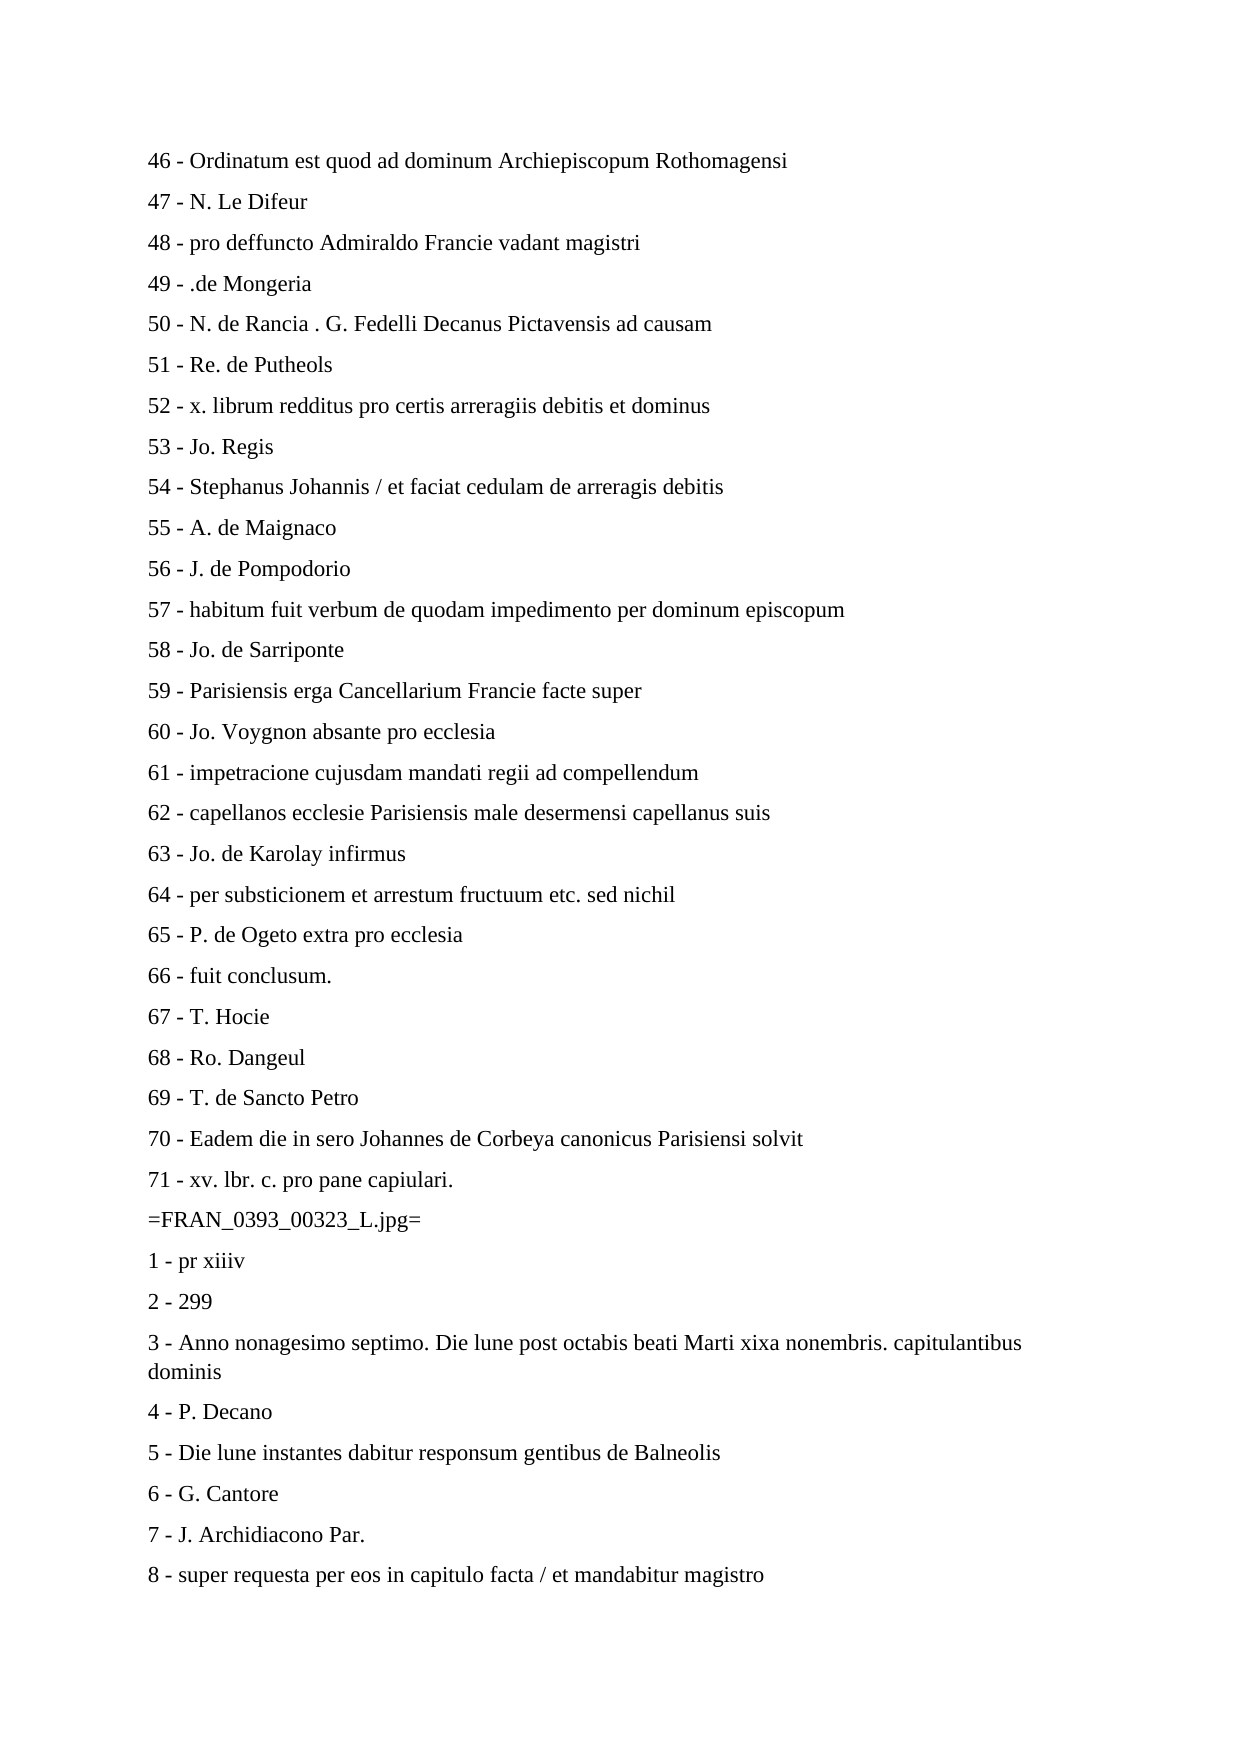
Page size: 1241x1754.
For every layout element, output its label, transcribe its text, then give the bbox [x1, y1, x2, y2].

text 5 - Die lune instantes dabitur responsum gentibus de Balneolis [148, 1439, 1093, 1466]
text 53 - Jo. Regis [148, 433, 1093, 459]
text 57 - habitum fuit verbum de quodam impedimento per dominum episcopum [148, 596, 1093, 622]
text 65 - P. de Ogeto extra pro ecclesia [148, 921, 1093, 948]
text 67 - T. Hocie [148, 1003, 1093, 1029]
text =FRAN_0393_00323_L.jpg= [148, 1207, 1093, 1233]
text 52 - x. librum redditus pro certis arreragiis debitis et dominus [148, 392, 1093, 418]
text 47 - N. Le Difeur [148, 188, 1093, 215]
text 51 - Re. de Putheols [148, 351, 1093, 378]
text 71 - xv. lbr. c. pro pane capiulari. [148, 1166, 1093, 1192]
text 58 - Jo. de Sarriponte [148, 636, 1093, 663]
text 1 - pr xiiiv [148, 1247, 1093, 1274]
text 62 - capellanos ecclesie Parisiensis male desermensi capellanus suis [148, 799, 1093, 826]
text 64 - per substicionem et arrestum fructuum etc. sed nichil [148, 881, 1093, 907]
text 50 - N. de Rancia . G. Fedelli Decanus Pictavensis ad causam [148, 311, 1093, 337]
text 49 - .de Mongeria [148, 270, 1093, 296]
text 69 - T. de Sancto Petro [148, 1084, 1093, 1111]
text 8 - super requesta per eos in capitulo facta / et mandabitur magistro [148, 1561, 1093, 1588]
text 56 - J. de Pompodorio [148, 555, 1093, 581]
text 68 - Ro. Dangeul [148, 1044, 1093, 1070]
text 61 - impetracione cujusdam mandati regii ad compellendum [148, 758, 1093, 785]
text 3 - Anno nonagesimo septimo. Die lune post octabis beati Marti xixa nonembris. capitulantibus dominis [148, 1329, 1093, 1384]
text 6 - G. Cantore [148, 1480, 1093, 1506]
text 70 - Eadem die in sero Johannes de Corbeya canonicus Parisiensi solvit [148, 1125, 1093, 1151]
text 4 - P. Decano [148, 1398, 1093, 1425]
text 66 - fuit conclusum. [148, 962, 1093, 988]
text 7 - J. Archidiacono Par. [148, 1521, 1093, 1547]
text 48 - pro deffuncto Admiraldo Francie vadant magistri [148, 229, 1093, 255]
text 63 - Jo. de Karolay infirmus [148, 840, 1093, 866]
text 60 - Jo. Voygnon absante pro ecclesia [148, 718, 1093, 744]
text 46 - Ordinatum est quod ad dominum Archiepiscopum Rothomagensi [148, 148, 1093, 174]
text 55 - A. de Maignaco [148, 514, 1093, 541]
text 54 - Stephanus Johannis / et faciat cedulam de arreragis debitis [148, 473, 1093, 500]
text 59 - Parisiensis erga Cancellarium Francie facte super [148, 677, 1093, 703]
text 2 - 299 [148, 1288, 1093, 1314]
